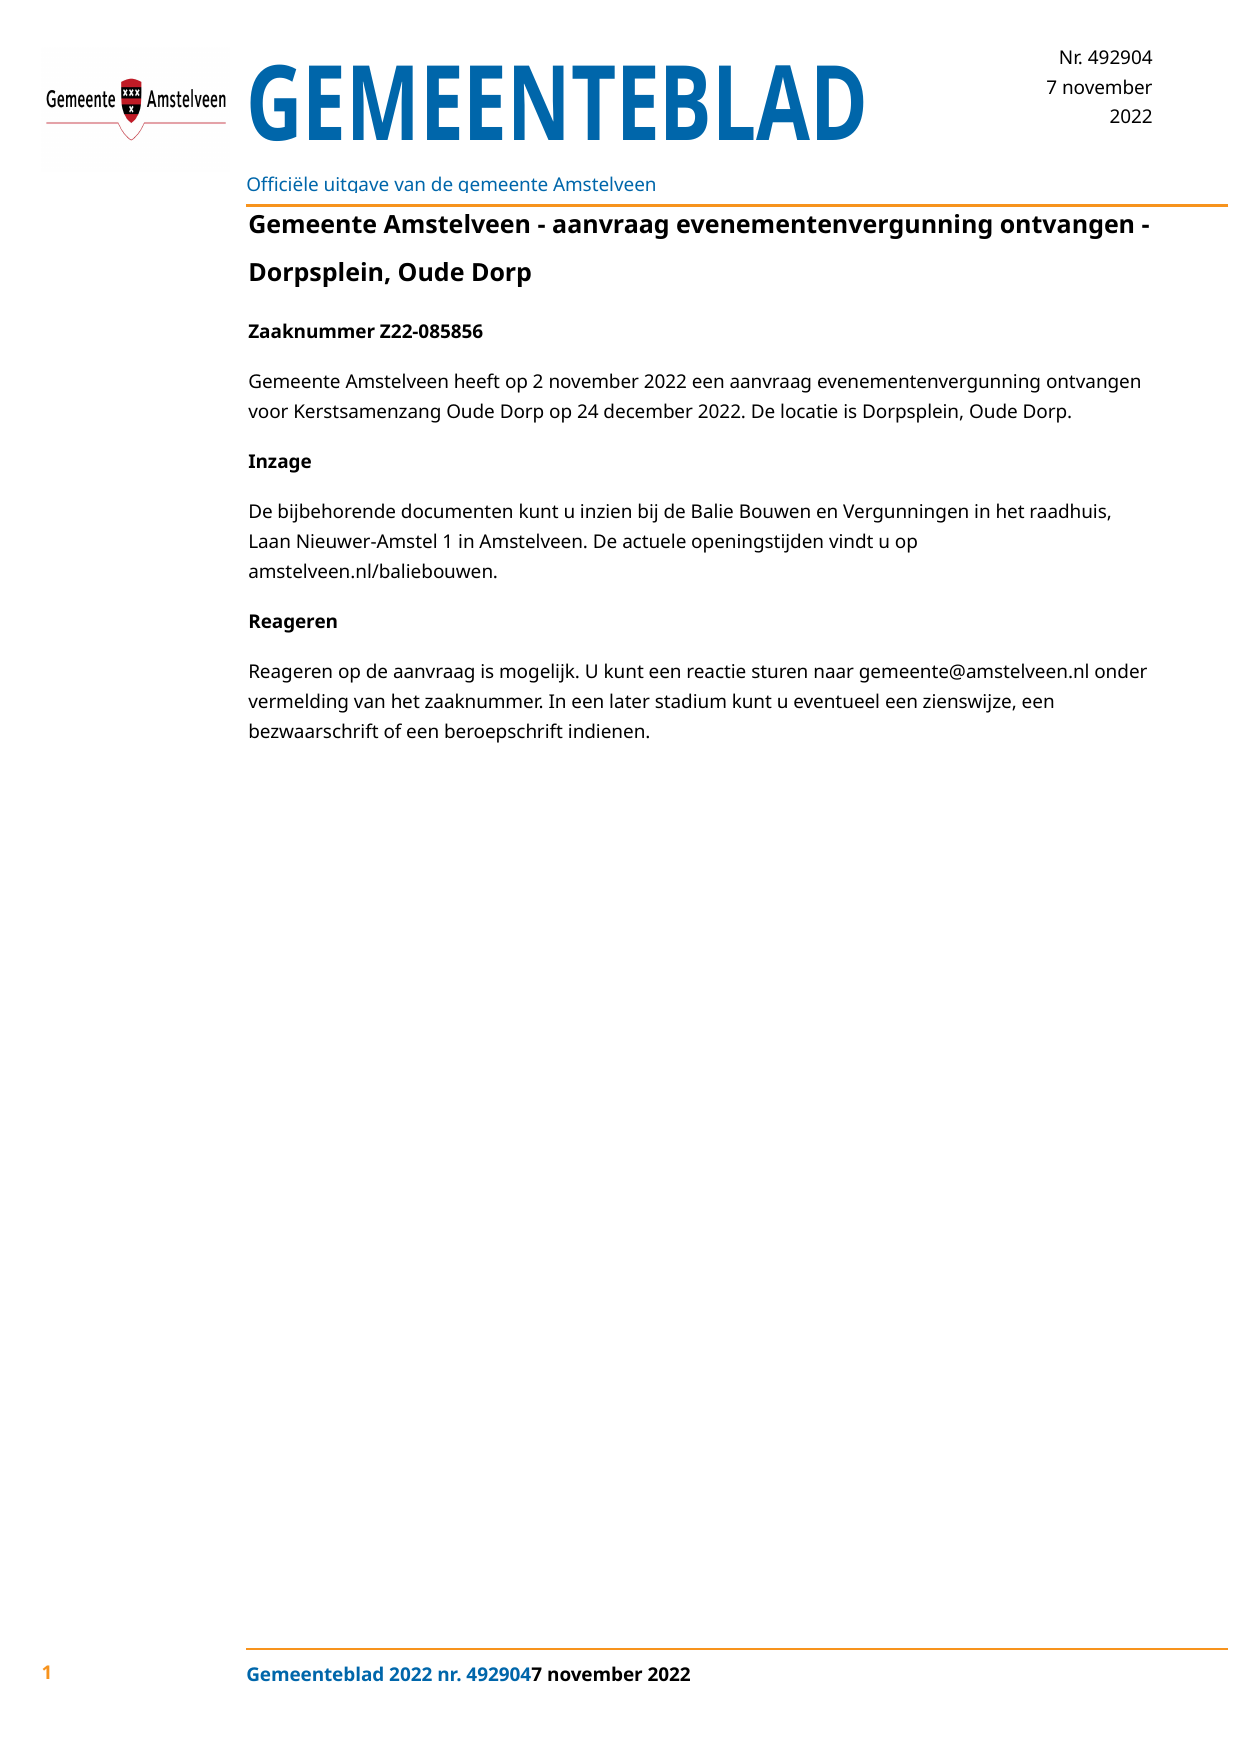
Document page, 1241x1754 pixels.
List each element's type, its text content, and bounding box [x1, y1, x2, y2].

text Gemeente Amstelveen - aanvraag evenementenvergunning ontvangen - Dorpsplein, Oude Dorp [248, 207, 1152, 288]
text Inzage [248, 448, 1152, 474]
text Gemeente Amstelveen heeft op 2 november 2022 een aanvraag evenementenvergunning ontvangen voor Kerstsamenzang Oude Dorp op 24 december 2022. De locatie is Dorpsplein, Oude Dorp. [248, 368, 1152, 424]
text Zaaknummer Z22-085856 [248, 318, 1152, 344]
text Reageren [248, 608, 1152, 634]
text De bijbehorende documenten kunt u inzien bij de Balie Bouwen en Vergunningen in het raadhuis, Laan Nieuwer-Amstel 1 in Amstelveen. De actuele openingstijden vindt u op amstelveen.nl/baliebouwen. [248, 499, 1152, 584]
picture [41, 47, 231, 172]
text Reageren op de aanvraag is mogelijk. U kunt een reactie sturen naar gemeente@amstelveen.nl onder vermelding van het zaaknummer. In een later stadium kunt u eventueel een zienswijze, een bezwaarschrift of een beroepschrift indienen. [248, 659, 1152, 744]
